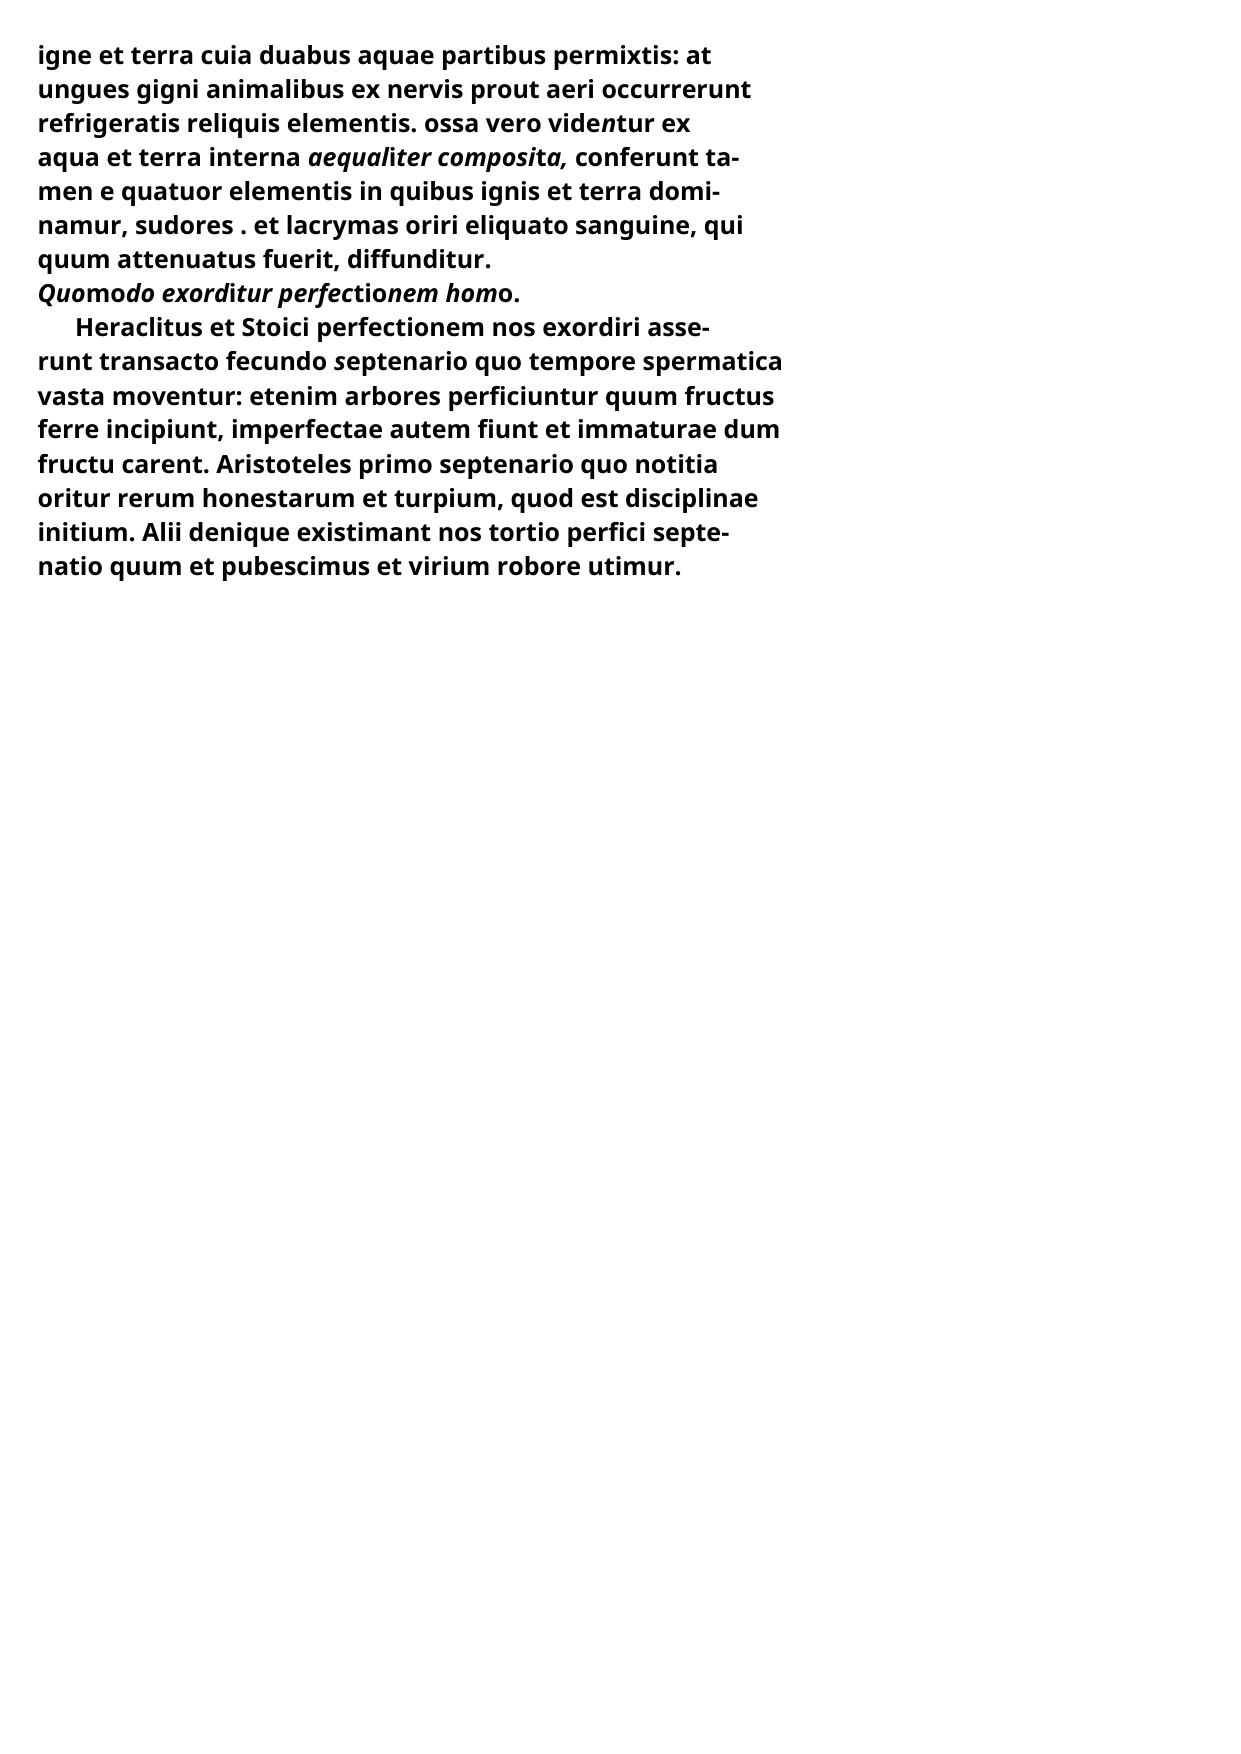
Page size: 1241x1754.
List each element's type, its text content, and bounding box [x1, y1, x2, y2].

text Quomodo exorditur perfectionem homo. [37, 276, 1203, 310]
text Heraclitus et Stoici perfectionem nos exordiri asse- runt transacto fecundo septenario quo tempore spermatica vasta moventur: etenim arbores perficiuntur quum fructus ferre incipiunt, imperfectae autem fiunt et immaturae dum fructu carent. Aristoteles primo septenario quo notitia oritur rerum honestarum et turpium, quod est disciplinae initium. Alii denique existimant nos tortio perfici septe- natio quum et pubescimus et virium robore utimur. [37, 310, 1203, 582]
text igne et terra cuia duabus aquae partibus permixtis: at ungues gigni animalibus ex nervis prout aeri occurrerunt refrigeratis reliquis elementis. ossa vero videntur ex aqua et terra interna aequaliter composita, conferunt ta- men e quatuor elementis in quibus ignis et terra domi- namur, sudores . et lacrymas oriri eliquato sanguine, qui quum attenuatus fuerit, diffunditur. [37, 37, 1203, 276]
